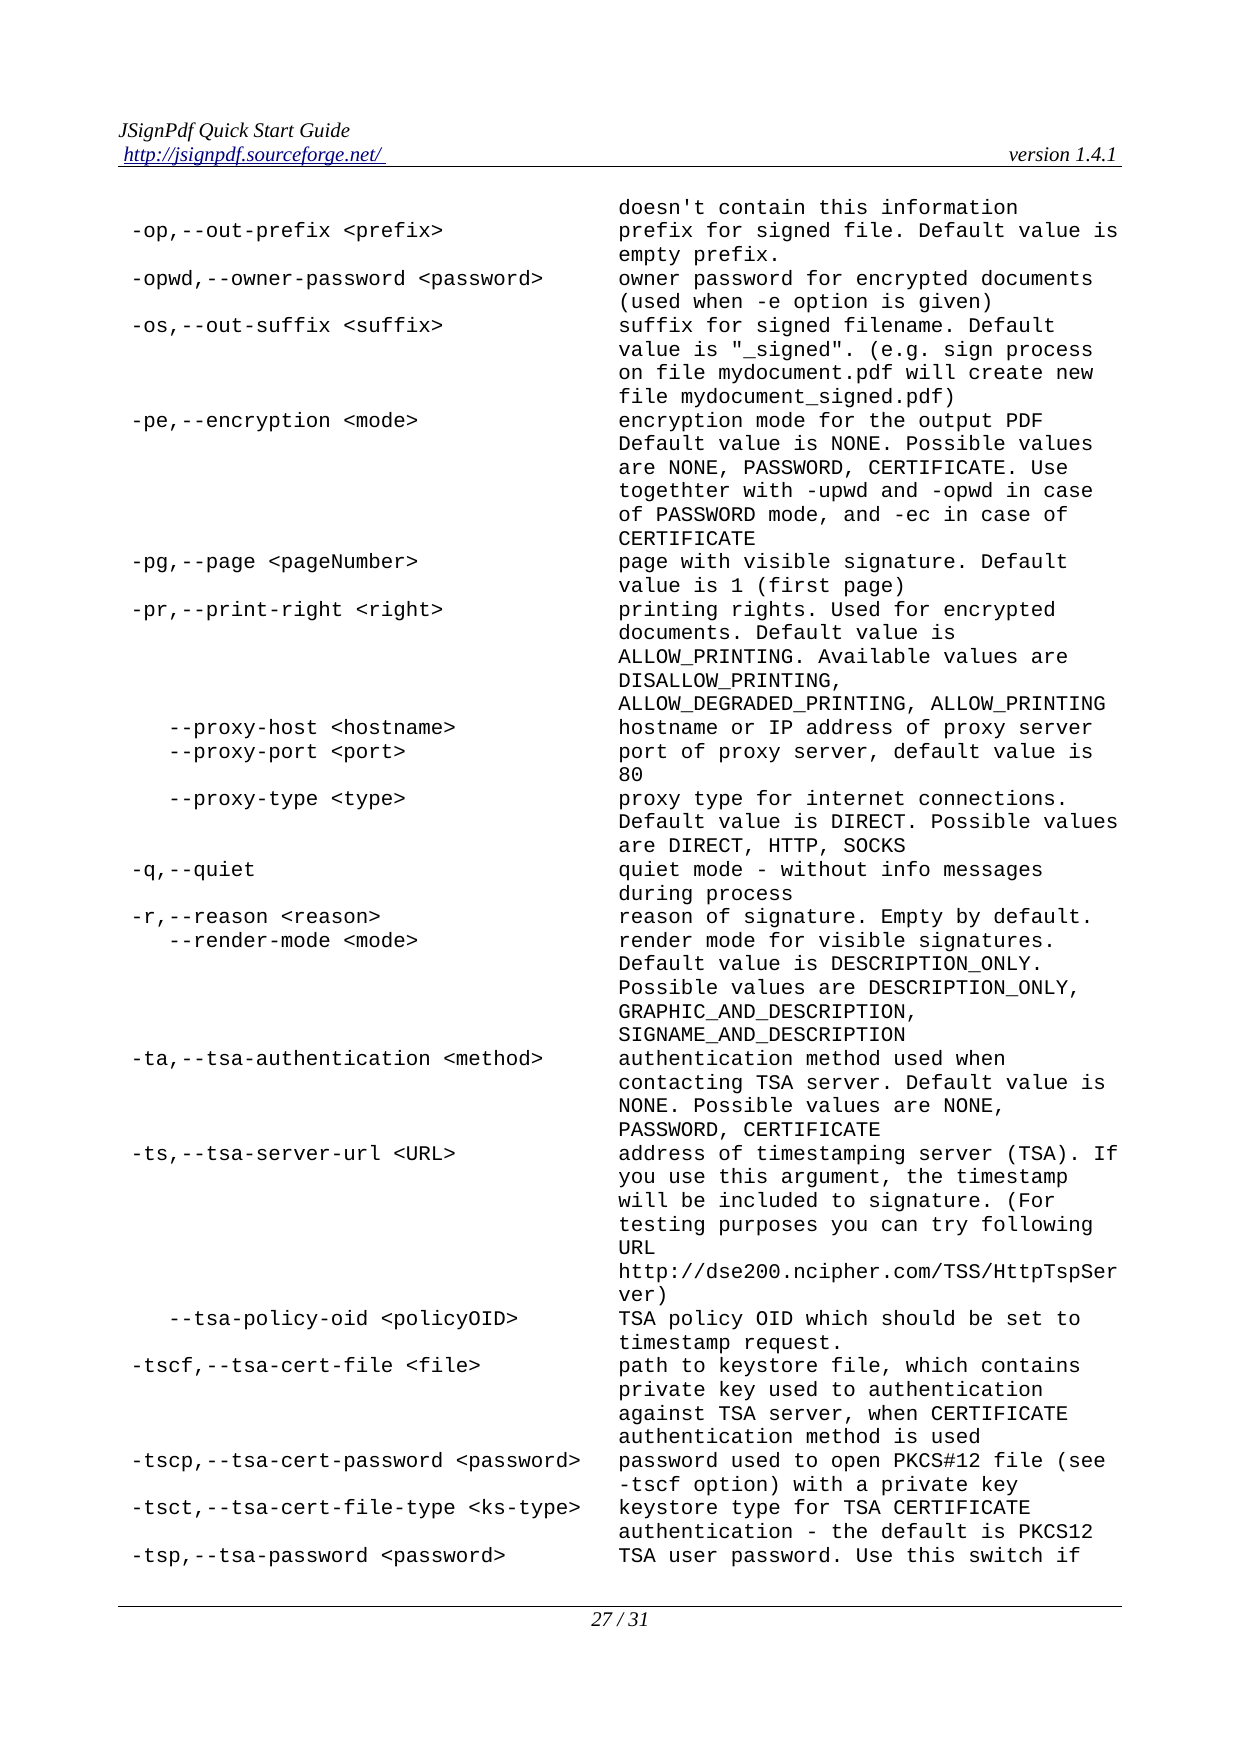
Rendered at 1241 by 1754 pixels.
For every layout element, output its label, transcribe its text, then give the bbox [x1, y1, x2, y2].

text (used when -e option is given) [118, 291, 1122, 315]
text http://dse200.ncipher.com/TSS/HttpTspSer [118, 1261, 1122, 1284]
text -ts,--tsa-server-url <URL> address of timestamping server (TSA). If [118, 1143, 1122, 1166]
text 80 [118, 764, 1122, 788]
text PASSWORD, CERTIFICATE [118, 1119, 1122, 1143]
text you use this argument, the timestamp [118, 1166, 1122, 1190]
text Default value is DIRECT. Possible values [118, 812, 1122, 835]
text will be included to signature. (For [118, 1190, 1122, 1213]
text empty prefix. [118, 244, 1122, 268]
text NONE. Possible values are NONE, [118, 1095, 1122, 1119]
text -tscf option) with a private key [118, 1474, 1122, 1497]
text private key used to authentication [118, 1379, 1122, 1403]
text -op,--out-prefix <prefix> prefix for signed file. Default value is [118, 220, 1122, 244]
text GRAPHIC_AND_DESCRIPTION, [118, 1001, 1122, 1024]
text during process [118, 882, 1122, 906]
text of PASSWORD mode, and -ec in case of [118, 504, 1122, 528]
text -tscp,--tsa-cert-password <password> password used to open PKCS#12 file (see [118, 1450, 1122, 1474]
text file mydocument_signed.pdf) [118, 386, 1122, 409]
text testing purposes you can try following [118, 1213, 1122, 1237]
text --proxy-host <hostname> hostname or IP address of proxy server [118, 717, 1122, 741]
text ALLOW_DEGRADED_PRINTING, ALLOW_PRINTING [118, 693, 1122, 717]
text Default value is DESCRIPTION_ONLY. [118, 953, 1122, 977]
text URL [118, 1237, 1122, 1261]
text are NONE, PASSWORD, CERTIFICATE. Use [118, 457, 1122, 481]
text -opwd,--owner-password <password> owner password for encrypted documents [118, 268, 1122, 291]
text are DIRECT, HTTP, SOCKS [118, 835, 1122, 859]
text --proxy-type <type> proxy type for internet connections. [118, 788, 1122, 812]
text -pg,--page <pageNumber> page with visible signature. Default [118, 551, 1122, 575]
text against TSA server, when CERTIFICATE [118, 1403, 1122, 1426]
text authentication - the default is PKCS12 [118, 1521, 1122, 1544]
text Possible values are DESCRIPTION_ONLY, [118, 977, 1122, 1001]
text documents. Default value is [118, 622, 1122, 646]
text authentication method is used [118, 1426, 1122, 1450]
text -pr,--print-right <right> printing rights. Used for encrypted [118, 599, 1122, 622]
text ver) [118, 1284, 1122, 1308]
text -tsct,--tsa-cert-file-type <ks-type> keystore type for TSA CERTIFICATE [118, 1497, 1122, 1521]
text ALLOW_PRINTING. Available values are [118, 646, 1122, 670]
text contacting TSA server. Default value is [118, 1072, 1122, 1095]
text value is 1 (first page) [118, 575, 1122, 599]
text -ta,--tsa-authentication <method> authentication method used when [118, 1048, 1122, 1072]
text doesn't contain this information [118, 197, 1122, 220]
text value is "_signed". (e.g. sign process [118, 339, 1122, 362]
text -pe,--encryption <mode> encryption mode for the output PDF [118, 409, 1122, 433]
text DISALLOW_PRINTING, [118, 670, 1122, 693]
text Default value is NONE. Possible values [118, 433, 1122, 457]
text -q,--quiet quiet mode - without info messages [118, 859, 1122, 882]
text -tscf,--tsa-cert-file <file> path to keystore file, which contains [118, 1355, 1122, 1379]
text -r,--reason <reason> reason of signature. Empty by default. [118, 906, 1122, 930]
text togethter with -upwd and -opwd in case [118, 481, 1122, 504]
text CERTIFICATE [118, 528, 1122, 551]
text on file mydocument.pdf will create new [118, 362, 1122, 386]
text timestamp request. [118, 1332, 1122, 1355]
text --tsa-policy-oid <policyOID> TSA policy OID which should be set to [118, 1308, 1122, 1332]
text -os,--out-suffix <suffix> suffix for signed filename. Default [118, 315, 1122, 339]
text --proxy-port <port> port of proxy server, default value is [118, 741, 1122, 764]
text SIGNAME_AND_DESCRIPTION [118, 1024, 1122, 1048]
text --render-mode <mode> render mode for visible signatures. [118, 930, 1122, 953]
text -tsp,--tsa-password <password> TSA user password. Use this switch if [118, 1544, 1122, 1568]
